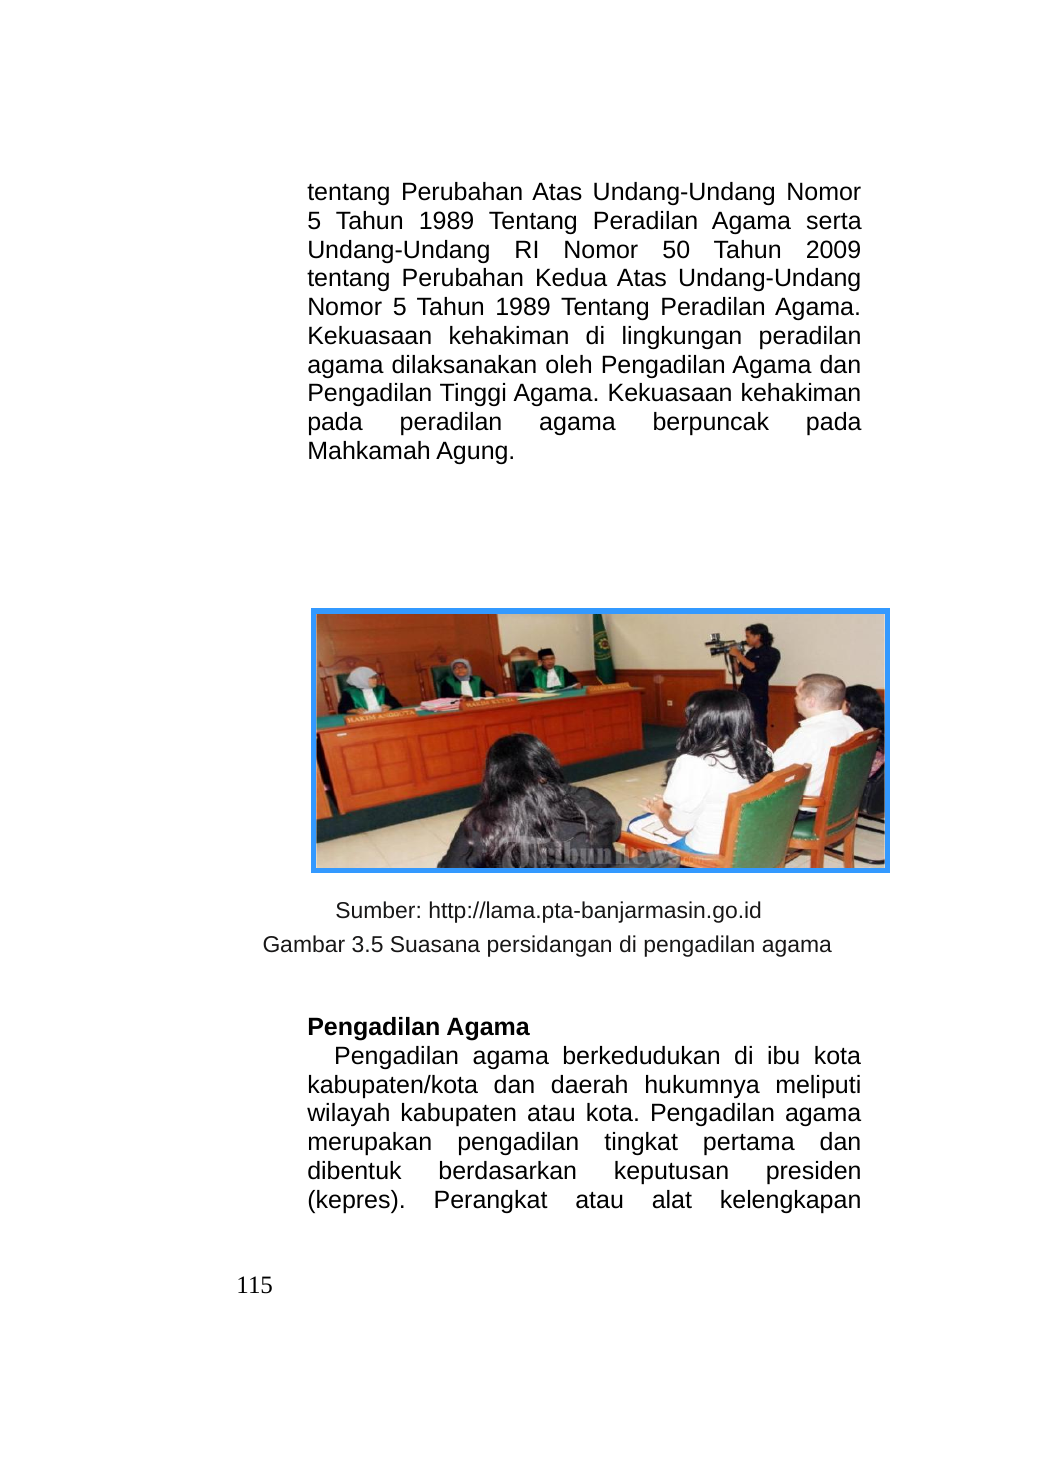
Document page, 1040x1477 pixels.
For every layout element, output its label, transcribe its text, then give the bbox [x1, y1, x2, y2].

text Sumber: http://lama.pta-banjarmasin.go.id [235, 897, 862, 924]
text Pengadilan Agama [307, 1012, 862, 1041]
text Gambar 3.5 Suasana persidangan di pengadilan agama [235, 931, 859, 957]
text Pengadilan agama berkedudukan di ibu kota kabupaten/kota dan daerah hukumnya meliputi wilayah kabupaten atau kota. Pengadilan agama merupakan pengadilan tingkat pertama dan dibentuk berdasarkan keputusan presiden (kepres). Perangkat atau alat kelengkapan [307, 1041, 862, 1213]
picture [316, 614, 885, 868]
text tentang Perubahan Atas Undang-Undang Nomor 5 Tahun 1989 Tentang Peradilan Agama serta Undang-Undang RI Nomor 50 Tahun 2009 tentang Perubahan Kedua Atas Undang-Undang Nomor 5 Tahun 1989 Tentang Peradilan Agama. Kekuasaan kehakiman di lingkungan peradilan agama dilaksanakan oleh Pengadilan Agama dan Pengadilan Tinggi Agama. Kekuasaan kehakiman pada peradilan agama berpuncak pada Mahkamah Agung. [307, 177, 862, 465]
